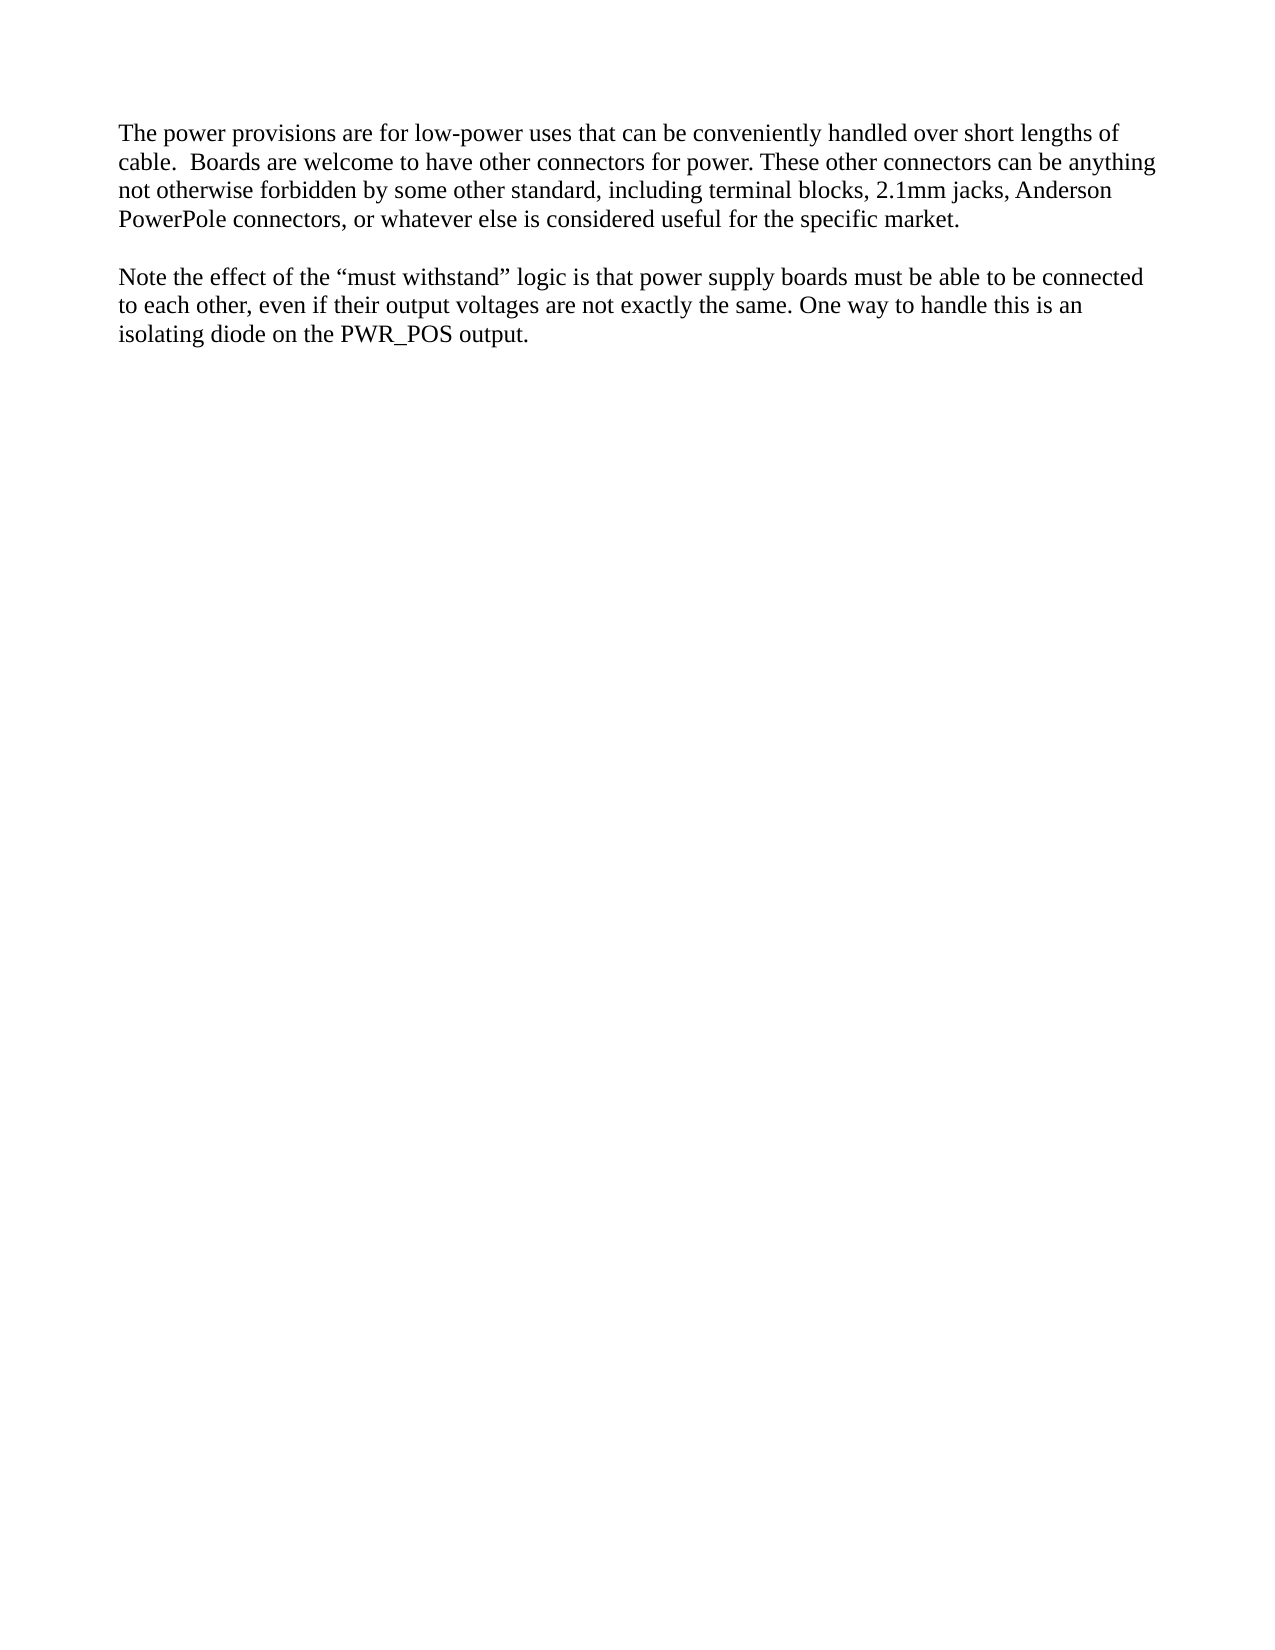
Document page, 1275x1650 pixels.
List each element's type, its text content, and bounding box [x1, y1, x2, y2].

text The power provisions are for low-power uses that can be conveniently handled over short lengths of cable. Boards are welcome to have other connectors for power. These other connectors can be anything not otherwise forbidden by some other standard, including terminal blocks, 2.1mm jacks, Anderson PowerPole connectors, or whatever else is considered useful for the specific market. [118, 118, 1157, 233]
text Note the effect of the “must withstand” logic is that power supply boards must be able to be connected to each other, even if their output voltages are not exactly the same. One way to handle this is an isolating diode on the PWR_POS output. [118, 262, 1157, 348]
